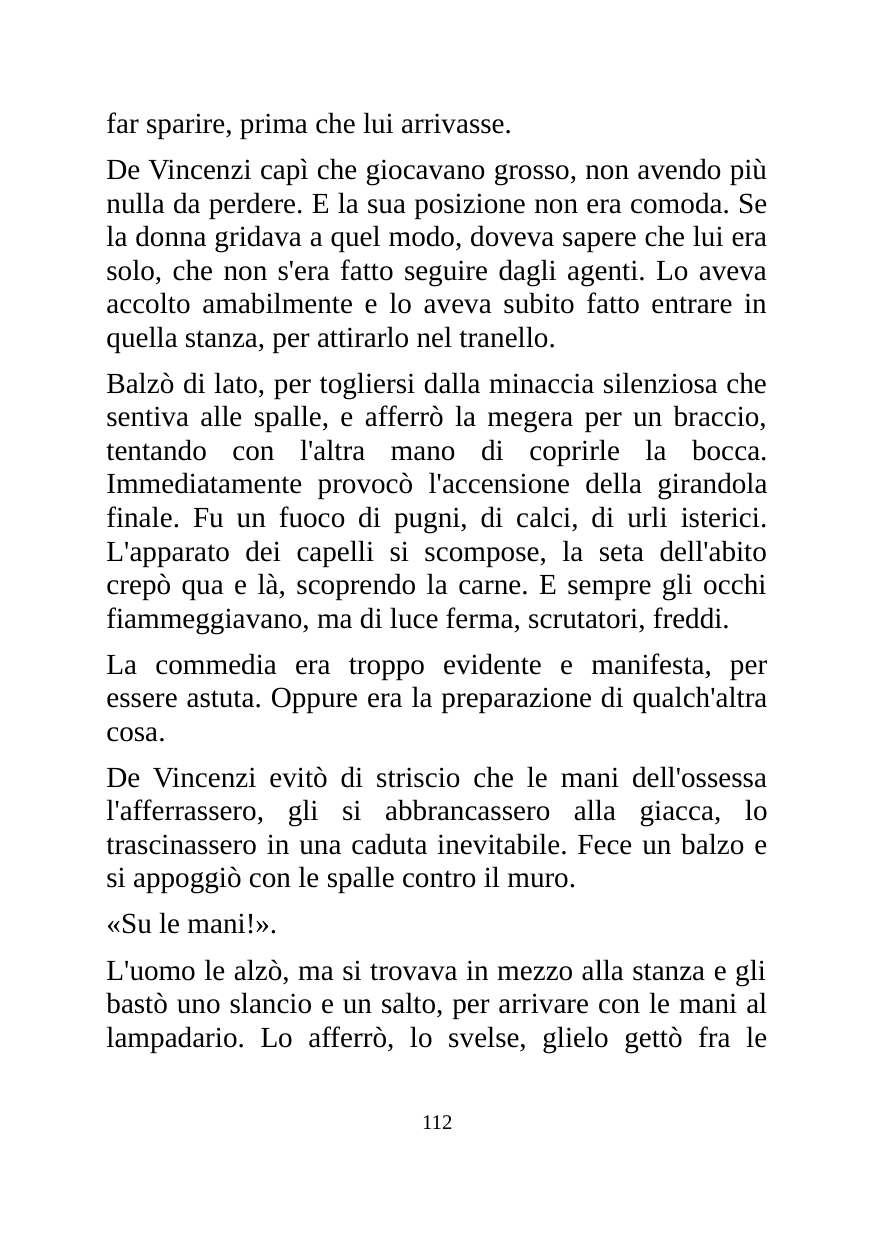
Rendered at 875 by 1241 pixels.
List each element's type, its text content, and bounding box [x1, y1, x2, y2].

text La commedia era troppo evidente e manifesta, per essere astuta. Oppure era la preparazione di qualch'altra cosa. [106, 647, 768, 747]
text Balzò di lato, per togliersi dalla minaccia silenziosa che sentiva alle spalle, e afferrò la megera per un braccio, tentando con l'altra mano di coprirle la bocca. Immediatamente provocò l'accensione della girandola finale. Fu un fuoco di pugni, di calci, di urli isterici. L'apparato dei capelli si scompose, la seta dell'abito crepò qua e là, scoprendo la carne. E sempre gli occhi fiammeggiavano, ma di luce ferma, scrutatori, freddi. [106, 366, 768, 634]
text L'uomo le alzò, ma si trovava in mezzo alla stanza e gli bastò uno slancio e un salto, per arrivare con le mani al lampadario. Lo afferrò, lo svelse, glielo gettò fra le [106, 953, 768, 1053]
text De Vincenzi capì che giocavano grosso, non avendo più nulla da perdere. E la sua posizione non era comoda. Se la donna gridava a quel modo, doveva sapere che lui era solo, che non s'era fatto seguire dagli agenti. Lo aveva accolto amabilmente e lo aveva subito fatto entrare in quella stanza, per attirarlo nel tranello. [106, 152, 768, 353]
text De Vincenzi evitò di striscio che le mani dell'ossessa l'afferrassero, gli si abbrancassero alla giacca, lo trascinassero in una caduta inevitabile. Fece un balzo e si appoggiò con le spalle contro il muro. [106, 760, 768, 894]
text far sparire, prima che lui arrivasse. [106, 106, 768, 140]
text «Su le mani!». [106, 907, 768, 940]
